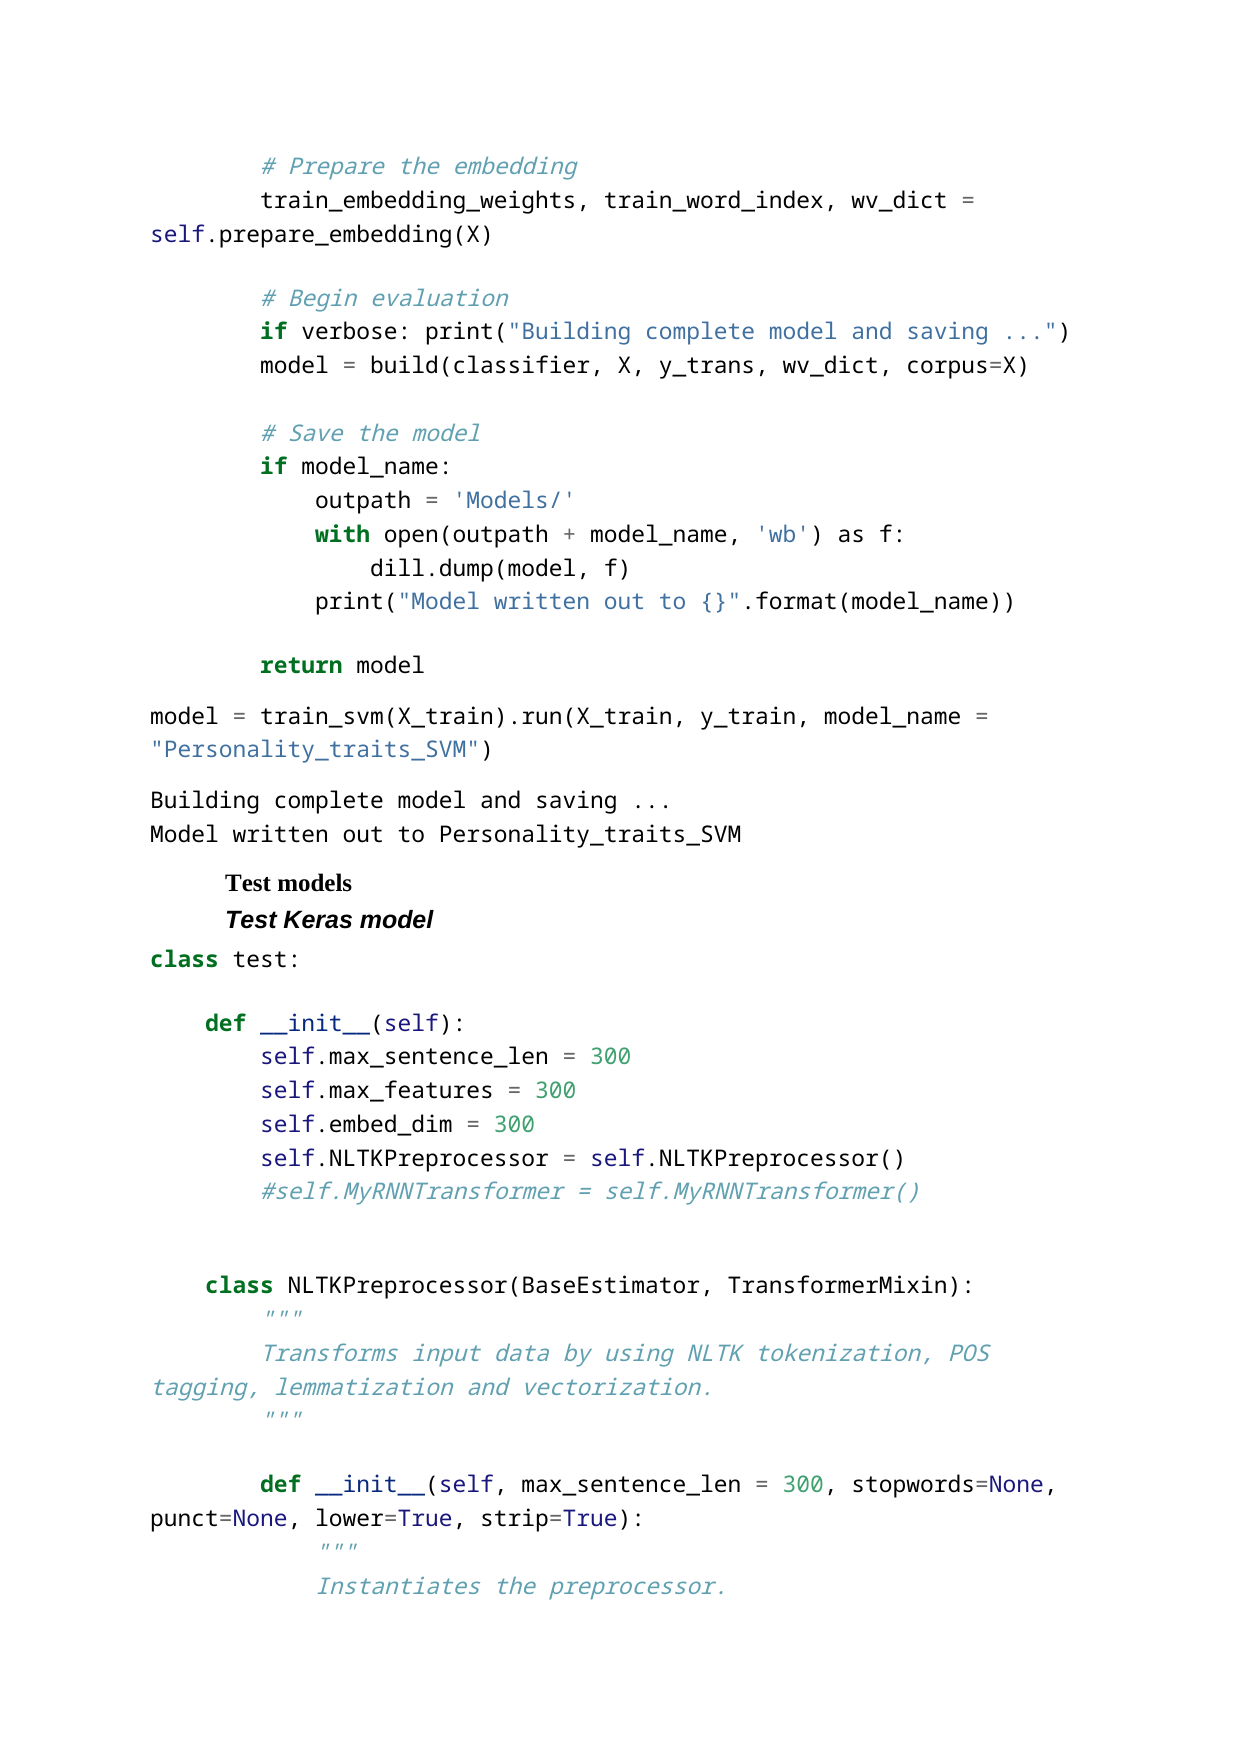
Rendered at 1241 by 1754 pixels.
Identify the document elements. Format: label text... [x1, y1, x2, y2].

text # Prepare the embedding train_embedding_weights, train_word_index, wv_dict = self.prepare_embedding(X) # Begin evaluation if verbose: print("Building complete model and saving ...") model = build(classifier, X, y_trans, wv_dict, corpus=X) # Save the model if model_name: outpath = 'Models/' with open(outpath + model_name, 'wb') as f: dill.dump(model, f) print("Model written out to {}".format(model_name)) return model [150, 150, 1090, 680]
text Building complete model and saving ... Model written out to Personality_traits_SVM [150, 784, 1090, 849]
subtitle Test Keras model [150, 905, 1090, 934]
text class test: def __init__(self): self.max_sentence_len = 300 self.max_features = 300 self.embed_dim = 300 self.NLTKPreprocessor = self.NLTKPreprocessor() #self.MyRNNTransformer = self.MyRNNTransformer() class NLTKPreprocessor(BaseEstimator, TransformerMixin): """ Transforms input data by using NLTK tokenization, POS tagging, lemmatization and vectorization. """ def __init__(self, max_sentence_len = 300, stopwords=None, punct=None, lower=True, strip=True): """ Instantiates the preprocessor. [150, 942, 1090, 1601]
subtitle Test models [150, 868, 1090, 897]
text model = train_svm(X_train).run(X_train, y_train, model_name = "Personality_traits_SVM") [150, 699, 1090, 764]
